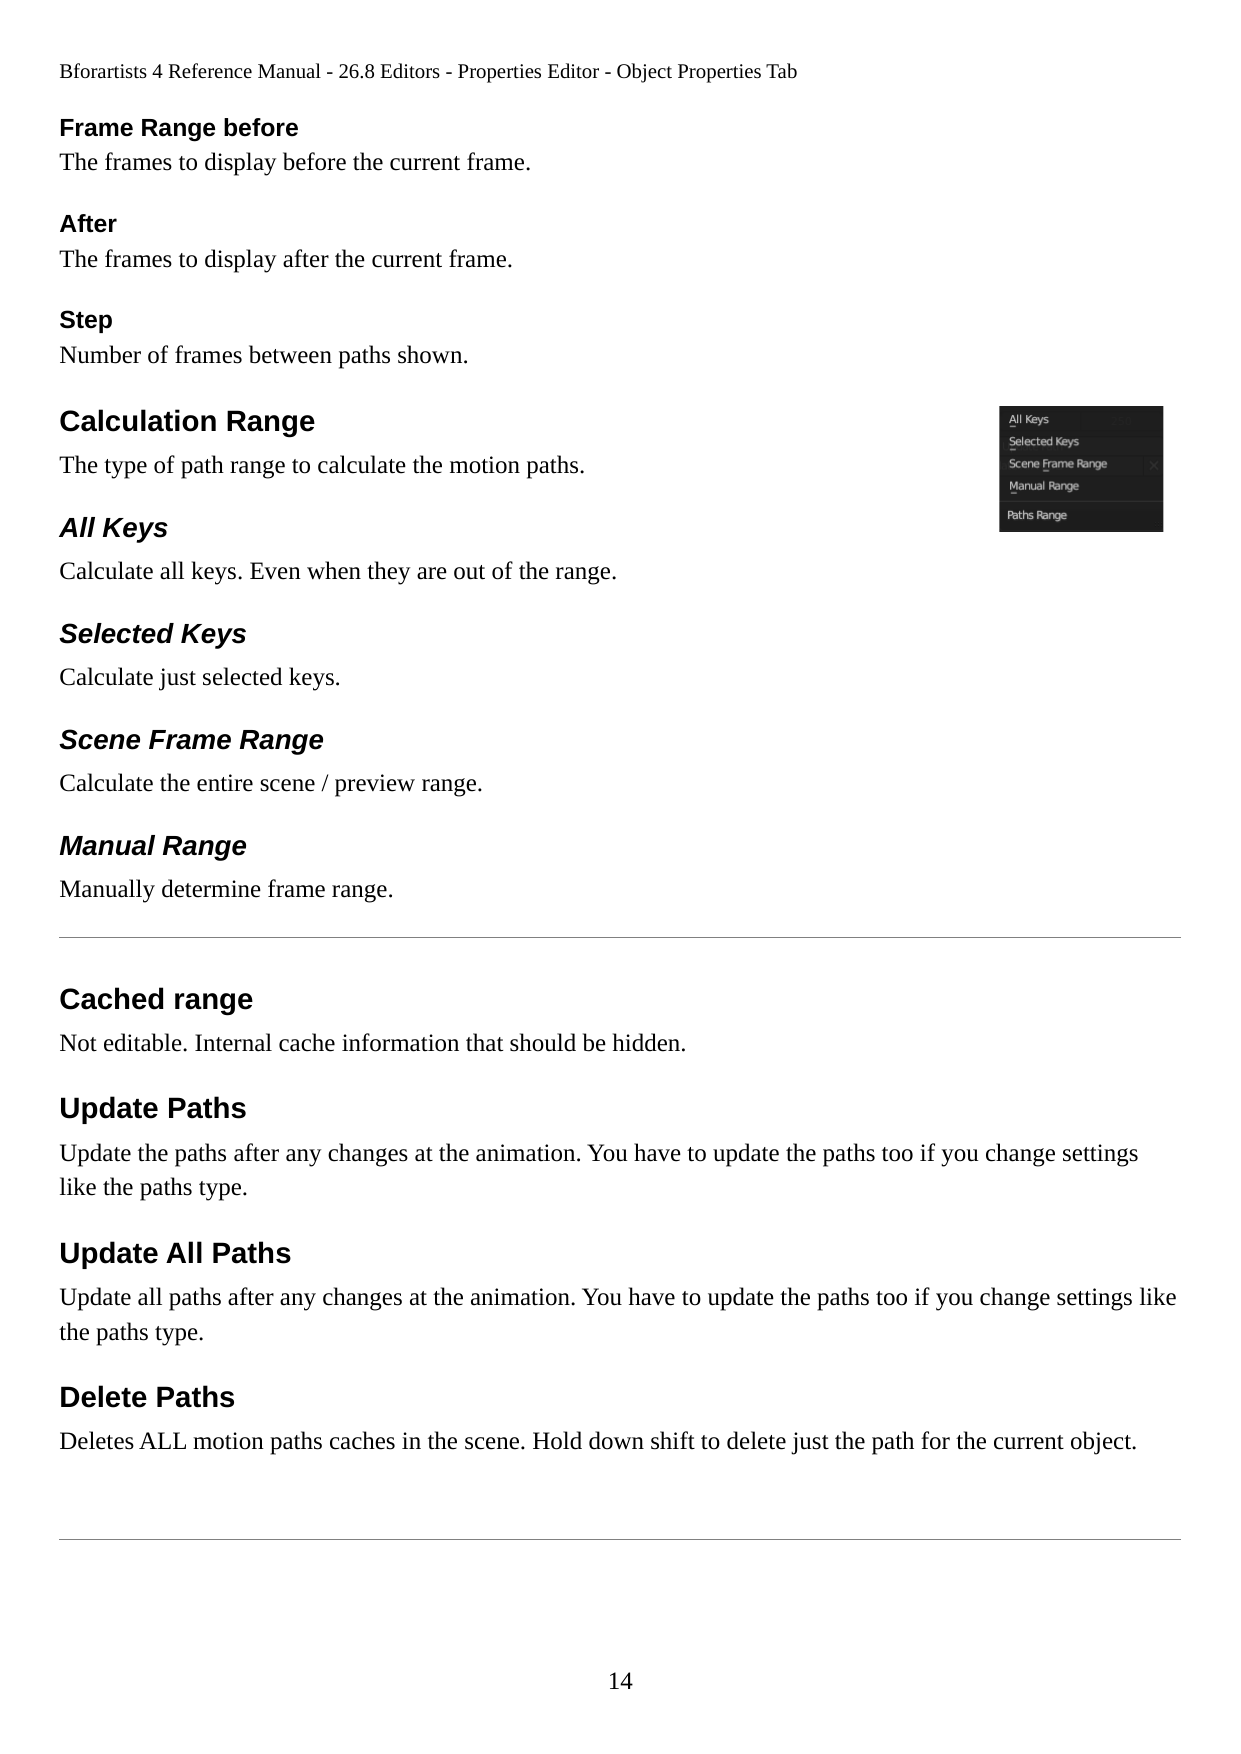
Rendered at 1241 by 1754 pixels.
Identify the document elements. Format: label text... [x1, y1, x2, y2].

subtitle Scene Frame Range [59, 723, 1181, 755]
text Number of frames between paths shown. [59, 340, 1181, 369]
text Calculate the entire scene / preview range. [59, 768, 1181, 797]
subtitle All Keys [59, 512, 1181, 543]
text Deletes ALL motion paths caches in the scene. Hold down shift to delete just the path for the current object. [59, 1426, 1181, 1455]
text Update the paths after any changes at the animation. You have to update the paths too if you change settings like the paths type. [59, 1138, 1181, 1201]
text Calculate just selected keys. [59, 662, 1181, 691]
picture [999, 406, 1164, 532]
text Not editable. Internal cache information that should be hidden. [59, 1028, 1181, 1057]
subtitle Delete Paths [59, 1380, 1181, 1414]
subtitle Selected Keys [59, 617, 1181, 649]
text The frames to display after the current frame. [59, 244, 1181, 272]
subtitle Step [59, 305, 1181, 334]
subtitle Update All Paths [59, 1236, 1181, 1269]
text Calculate all keys. Even when they are out of the range. [59, 556, 1181, 585]
text Update all paths after any changes at the animation. You have to update the paths too if you change settings like the paths type. [59, 1282, 1181, 1345]
subtitle Frame Range before [59, 113, 1181, 141]
subtitle Cached range [59, 982, 1181, 1015]
text Manually determine frame range. [59, 874, 1181, 902]
subtitle Calculation Range [59, 404, 1181, 437]
subtitle After [59, 209, 1181, 237]
text The type of path range to calculate the motion paths. [59, 450, 999, 479]
subtitle Update Paths [59, 1091, 1181, 1125]
subtitle Manual Range [59, 829, 1181, 861]
text The frames to display before the current frame. [59, 147, 1181, 176]
